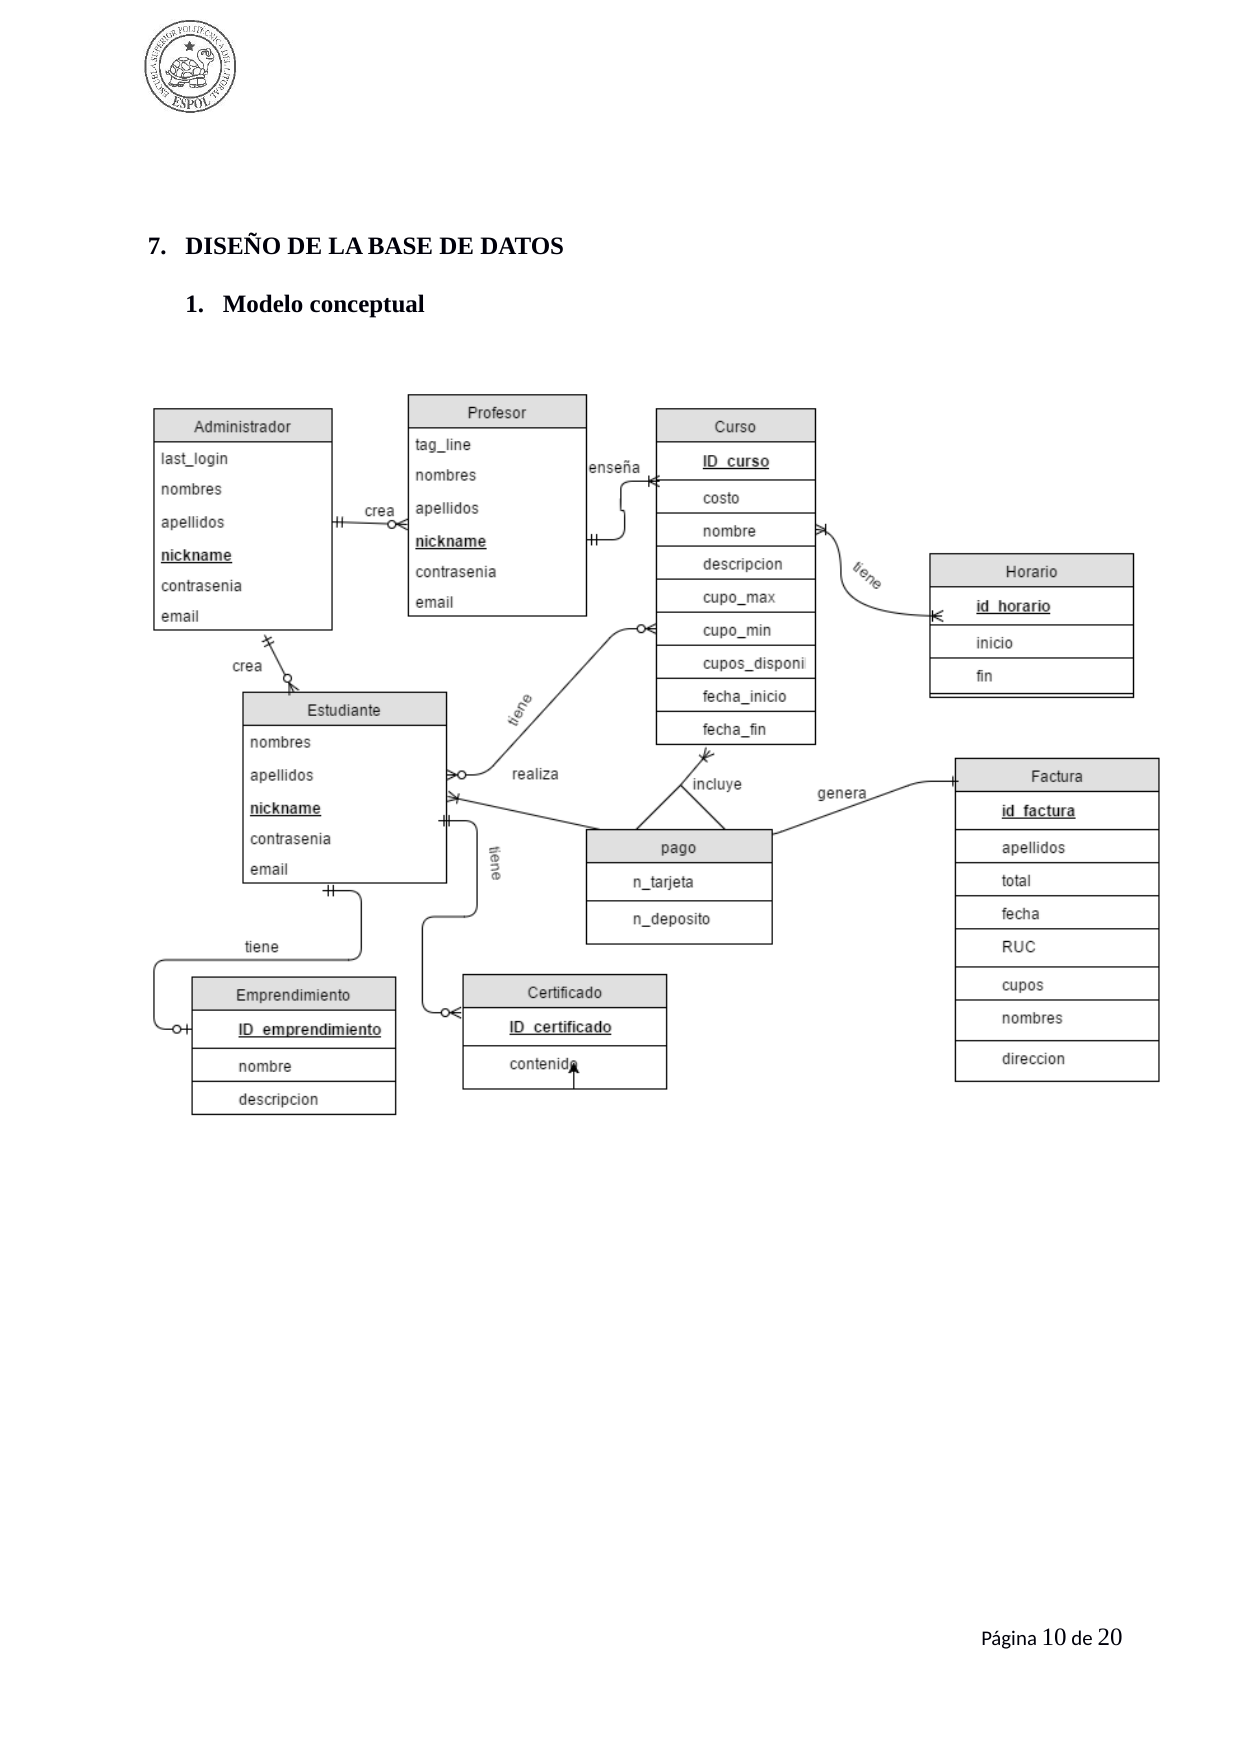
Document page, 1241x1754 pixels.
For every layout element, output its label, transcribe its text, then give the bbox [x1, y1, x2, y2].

picture [142, 19, 238, 114]
picture [142, 393, 1161, 1119]
list Modelo conceptual [185, 289, 1122, 317]
subtitle DISEÑO DE LA BASE DE DATOS [148, 231, 1122, 259]
